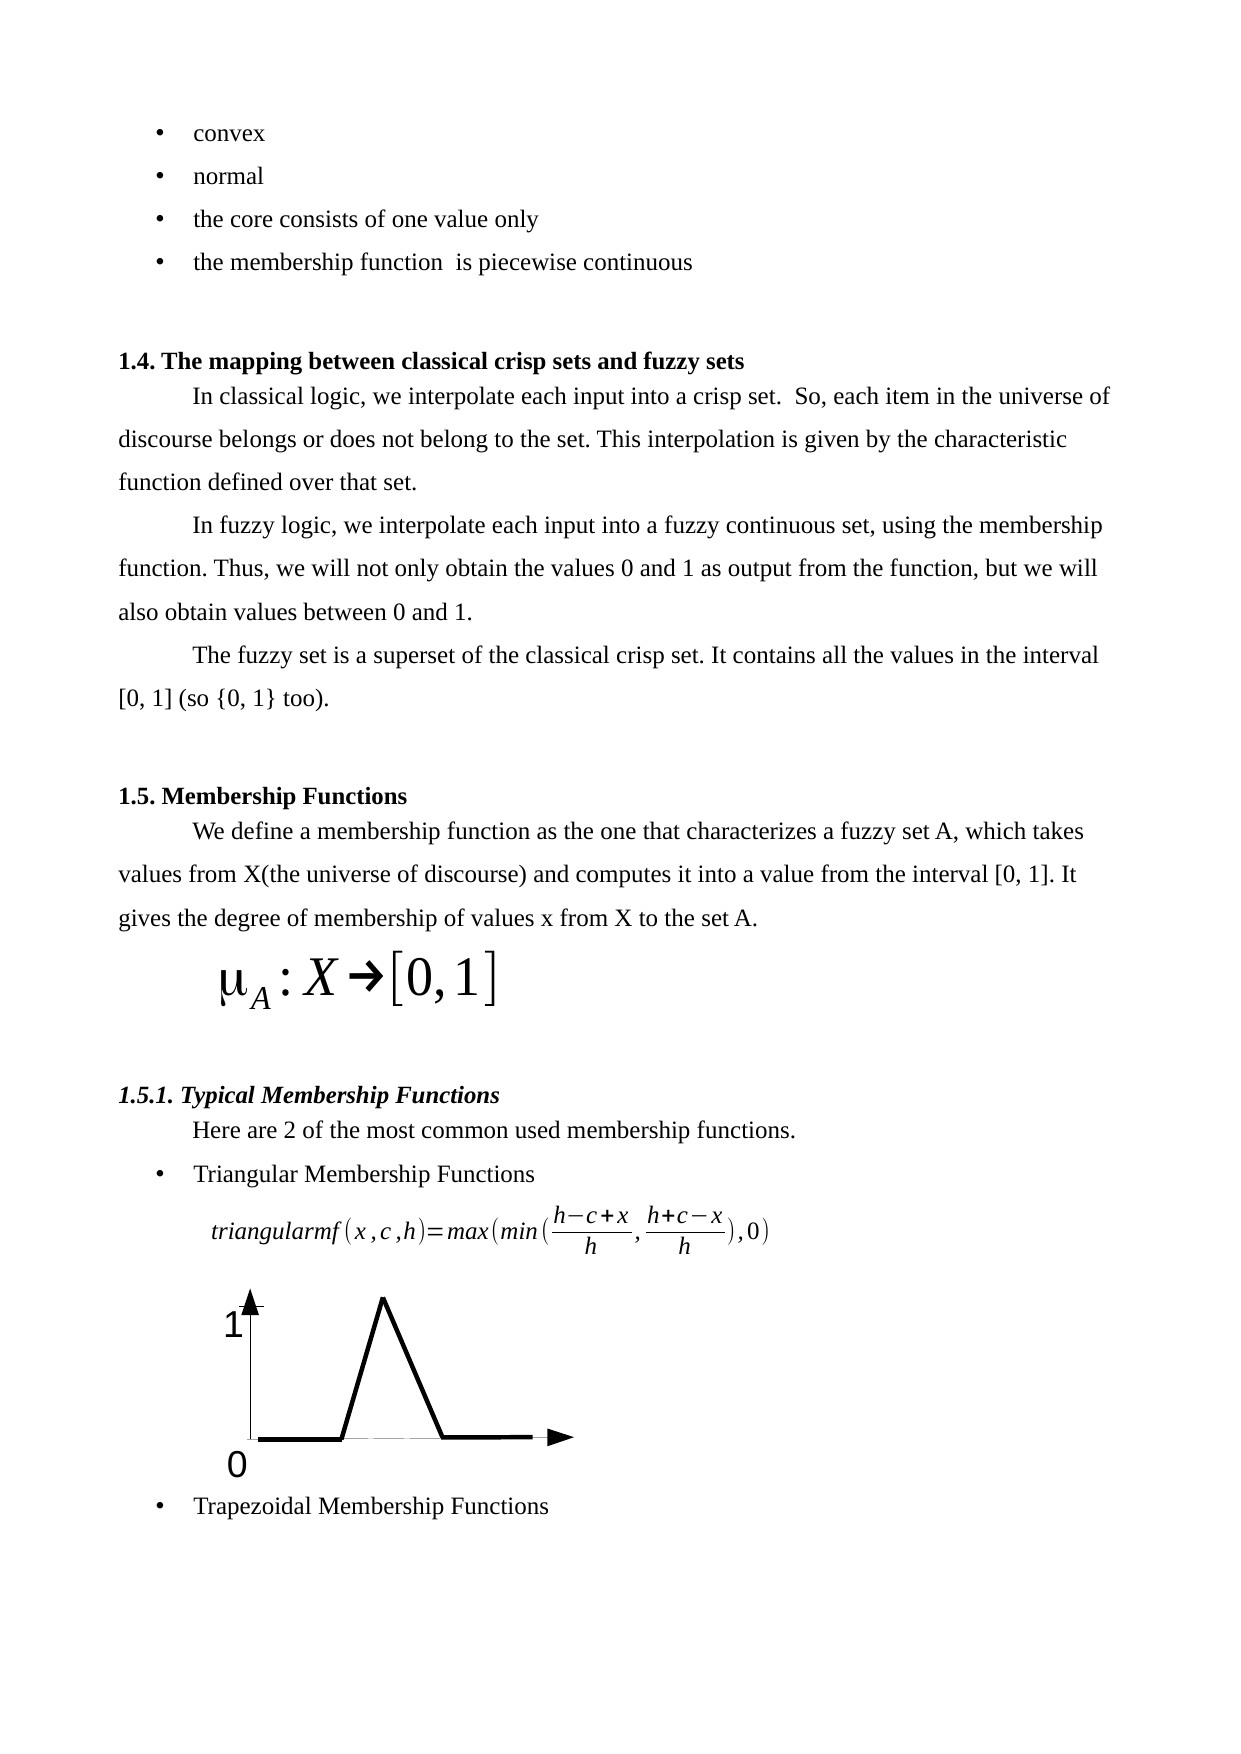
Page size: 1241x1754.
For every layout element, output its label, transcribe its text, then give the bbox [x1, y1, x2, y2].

list Triangular Membership Functions [156, 1159, 1122, 1187]
text Here are 2 of the most common used membership functions. [118, 1116, 1122, 1144]
text In classical logic, we interpolate each input into a crisp set. So, each item in the universe of discourse belongs or does not belong to the set. This interpolation is given by the characteristic function defined over that set. [118, 381, 1122, 496]
list the membership function is piecewise continuous [156, 247, 1122, 276]
list the core consists of one value only [156, 204, 1122, 233]
subtitle 1.4. The mapping between classical crisp sets and fuzzy sets [118, 346, 1122, 375]
subtitle 1.5. Membership Functions [118, 782, 1122, 810]
text In fuzzy logic, we interpolate each input into a fuzzy continuous set, using the membership function. Thus, we will not only obtain the values 0 and 1 as output from the function, but we will also obtain values between 0 and 1. [118, 510, 1122, 625]
text The fuzzy set is a superset of the classical crisp set. It contains all the values in the interval [0, 1] (so {0, 1} too). [118, 640, 1122, 712]
subtitle 1.5.1. Typical Membership Functions [118, 1081, 1122, 1109]
list Trapezoidal Membership Functions [156, 1491, 1122, 1520]
list normal [156, 161, 1122, 190]
list convex [156, 118, 1122, 147]
text We define a membership function as the one that characterizes a fuzzy set A, which takes values from X(the universe of discourse) and computes it into a value from the interval [0, 1]. It gives the degree of membership of values x from X to the set A. [118, 816, 1122, 931]
